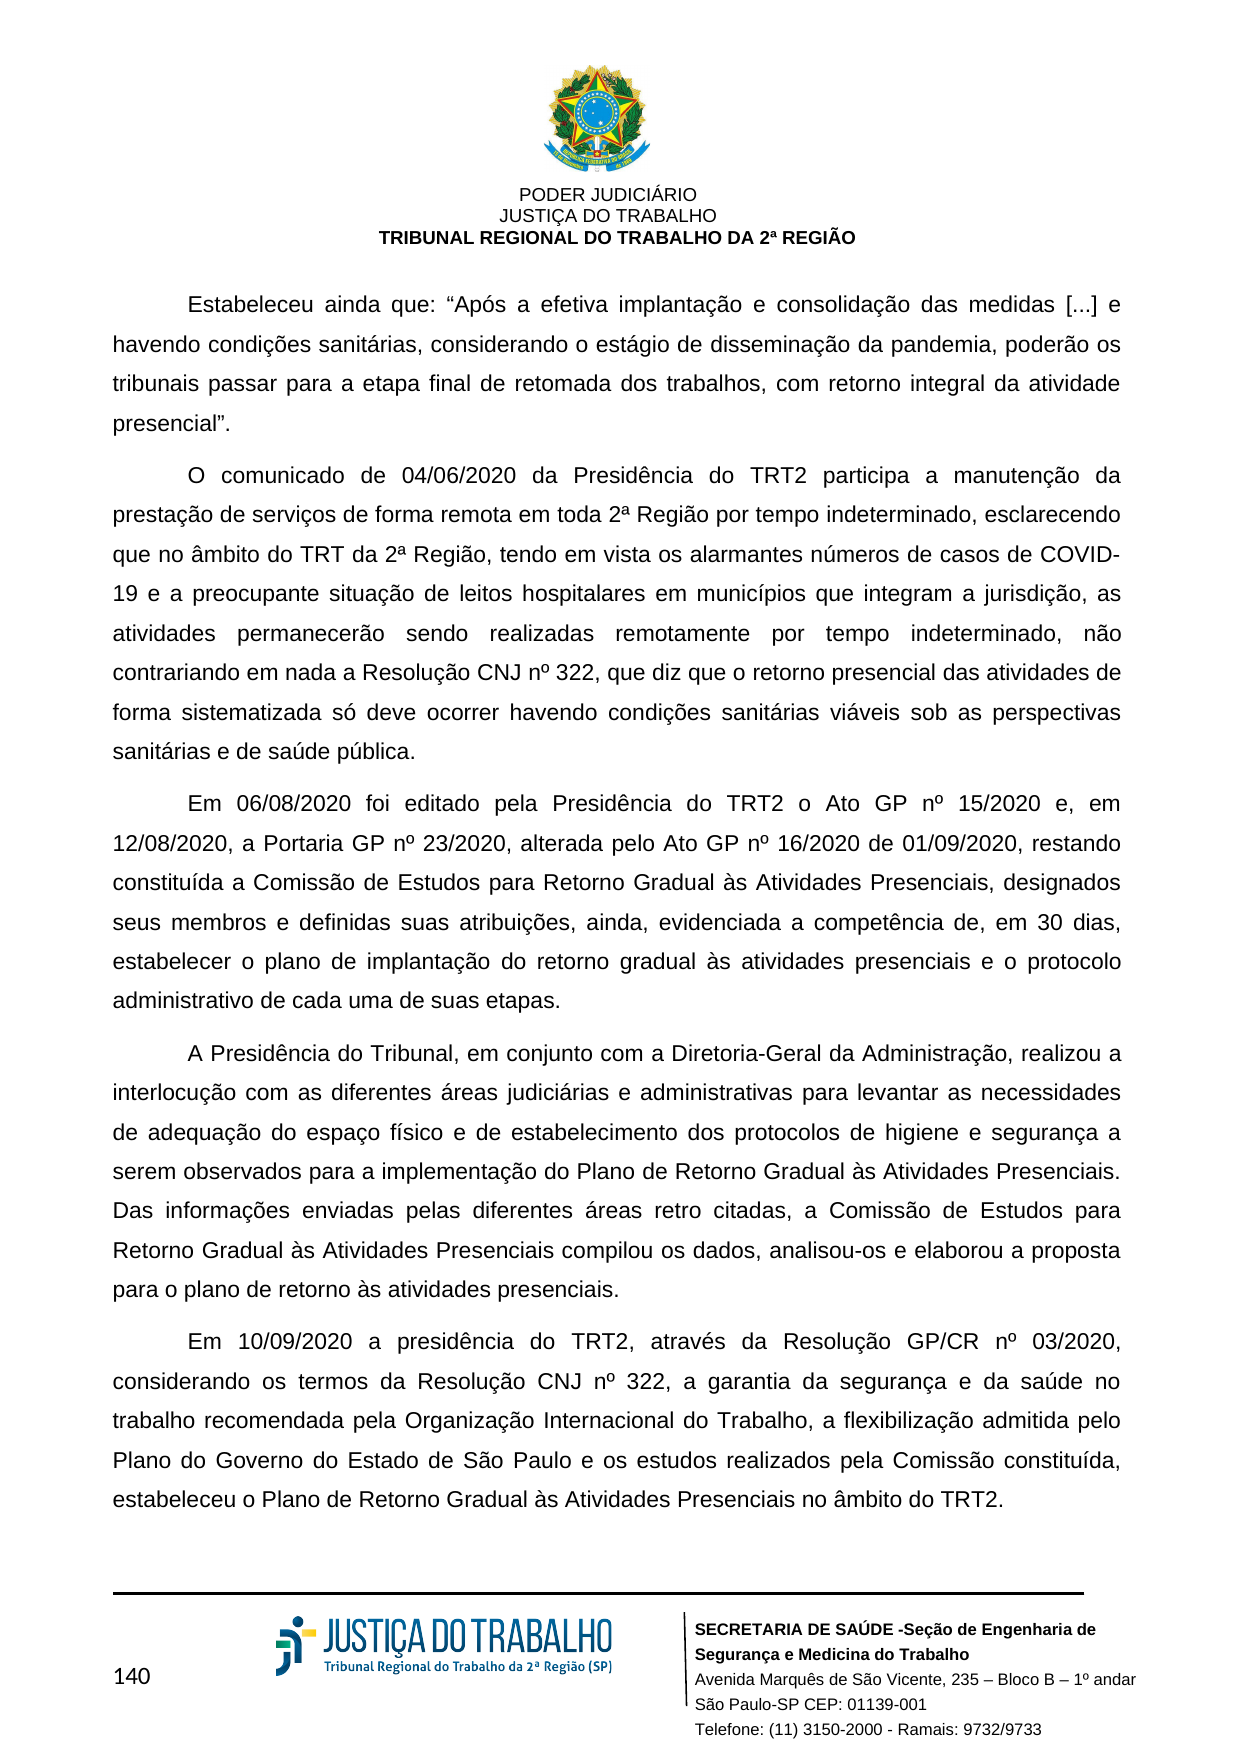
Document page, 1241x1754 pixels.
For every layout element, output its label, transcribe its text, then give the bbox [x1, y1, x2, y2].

picture [276, 1616, 612, 1676]
text A Presidência do Tribunal, em conjunto com a Diretoria-Geral da Administração, realizou a interlocução com as diferentes áreas judiciárias e administrativas para levantar as necessidades de adequação do espaço físico e de estabelecimento dos protocolos de higiene e segurança a serem observados para a implementação do Plano de Retorno Gradual às Atividades Presenciais. Das informações enviadas pelas diferentes áreas retro citadas, a Comissão de Estudos para Retorno Gradual às Atividades Presenciais compilou os dados, analisou-os e elaborou a proposta para o plano de retorno às atividades presenciais. [112, 1039, 1122, 1303]
text Em 10/09/2020 a presidência do TRT2, através da Resolução GP/CR nº 03/2020, considerando os termos da Resolução CNJ nº 322, a garantia da segurança e da saúde no trabalho recomendada pela Organização Internacional do Trabalho, a flexibilização admitida pelo Plano do Governo do Estado de São Paulo e os estudos realizados pela Comissão constituída, estabeleceu o Plano de Retorno Gradual às Atividades Presenciais no âmbito do TRT2. [112, 1328, 1122, 1513]
text Estabeleceu ainda que: “Após a efetiva implantação e consolidação das medidas [...] e havendo condições sanitárias, considerando o estágio de disseminação da pandemia, poderão os tribunais passar para a etapa final de retomada dos trabalhos, com retorno integral da atividade presencial”. [112, 291, 1122, 436]
text Em 06/08/2020 foi editado pela Presidência do TRT2 o Ato GP nº 15/2020 e, em 12/08/2020, a Portaria GP nº 23/2020, alterada pelo Ato GP nº 16/2020 de 01/09/2020, restando constituída a Comissão de Estudos para Retorno Gradual às Atividades Presenciais, designados seus membros e definidas suas atribuições, ainda, evidenciada a competência de, em 30 dias, estabelecer o plano de implantação do retorno gradual às atividades presenciais e o protocolo administrativo de cada uma de suas etapas. [112, 790, 1122, 1014]
text O comunicado de 04/06/2020 da Presidência do TRT2 participa a manutenção da prestação de serviços de forma remota em toda 2ª Região por tempo indeterminado, esclarecendo que no âmbito do TRT da 2ª Região, tendo em vista os alarmantes números de casos de COVID-19 e a preocupante situação de leitos hospitalares em municípios que integram a jurisdição, as atividades permanecerão sendo realizadas remotamente por tempo indeterminado, não contrariando em nada a Resolução CNJ nº 322, que diz que o retorno presencial das atividades de forma sistematizada só deve ocorrer havendo condições sanitárias viáveis sob as perspectivas sanitárias e de saúde pública. [112, 462, 1122, 764]
picture [543, 65, 650, 172]
